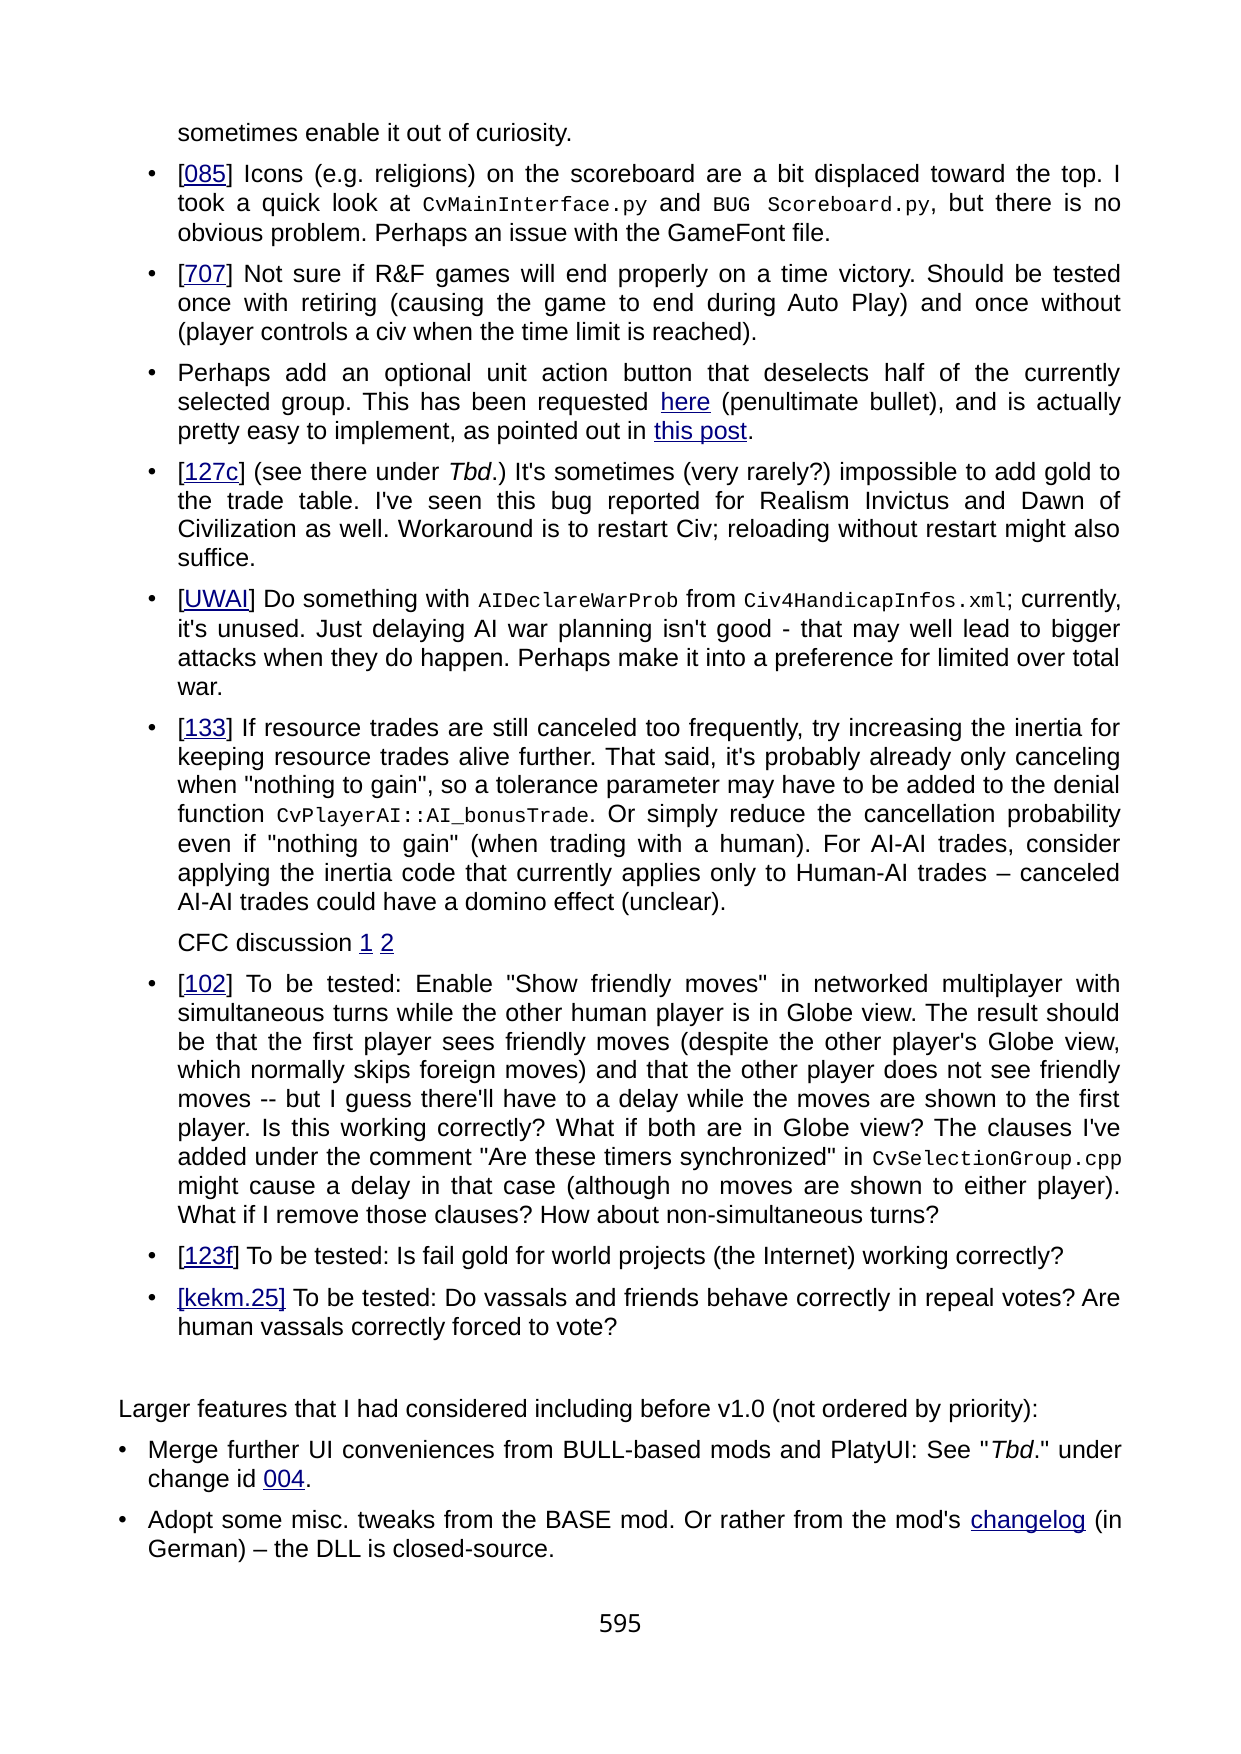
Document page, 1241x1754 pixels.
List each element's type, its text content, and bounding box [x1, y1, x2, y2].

list Merge further UI conveniences from BULL-based mods and PlatyUI: See "Tbd." under change id 004. [118, 1435, 1122, 1493]
list [085] Icons (e.g. religions) on the scoreboard are a bit displaced toward the top. I took a quick look at CvMainInterface.py and BUG Scoreboard.py, but there is no obvious problem. Perhaps an issue with the GameFont file. [148, 159, 1122, 247]
list Adopt some misc. tweaks from the BASE mod. Or rather from the mod's changelog (in German) – the DLL is closed-source. [118, 1505, 1122, 1563]
text Larger features that I had considered including before v1.0 (not ordered by priority): [118, 1394, 1122, 1423]
list [133] If resource trades are still canceled too frequently, try increasing the inertia for keeping resource trades alive further. That said, it's probably already only canceling when "nothing to gain", so a tolerance parameter may have to be added to the denial function CvPlayerAI::AI_bonusTrade. Or simply reduce the cancellation probability even if "nothing to gain" (when trading with a human). For AI-AI trades, consider applying the inertia code that currently applies only to Human-AI trades – canceled AI-AI trades could have a domino effect (unclear). [148, 713, 1122, 915]
list sometimes enable it out of curiosity. [148, 118, 1122, 147]
list CFC discussion 1 2 [148, 928, 1122, 956]
list [102] To be tested: Enable "Show friendly moves" in networked multiplayer with simultaneous turns while the other human player is in Globe view. The result should be that the first player sees friendly moves (despite the other player's Globe view, which normally skips foreign moves) and that the other player does not see friendly moves -- but I guess there'll have to a delay while the moves are shown to the first player. Is this working correctly? What if both are in Globe view? The clauses I've added under the comment "Are these timers synchronized" in CvSelectionGroup.cpp might cause a delay in that case (although no moves are shown to either player). What if I remove those clauses? How about non-simultaneous turns? [148, 969, 1122, 1229]
list Perhaps add an optional unit action button that deselects half of the currently selected group. This has been requested here (penultimate bullet), and is actually pretty easy to implement, as pointed out in this post. [148, 358, 1122, 444]
list [123f] To be tested: Is fail gold for world projects (the Internet) working correctly? [148, 1241, 1122, 1270]
list [UWAI] Do something with AIDeclareWarProb from Civ4HandicapInfos.xml; currently, it's unused. Just delaying AI war planning isn't good - that may well lead to bigger attacks when they do happen. Perhaps make it into a preference for limited over total war. [148, 584, 1122, 700]
list [707] Not sure if R&F games will end properly on a time victory. Should be tested once with retiring (causing the game to end during Auto Play) and once without (player controls a civ when the time limit is reached). [148, 259, 1122, 346]
list [kekm.25] To be tested: Do vassals and friends behave correctly in repeal votes? Are human vassals correctly forced to vote? [148, 1283, 1122, 1340]
list [127c] (see there under Tbd.) It's sometimes (very rarely?) impossible to add gold to the trade table. I've seen this bug reported for Realism Invictus and Dawn of Civilization as well. Workaround is to restart Civ; reloading without restart might also suffice. [148, 457, 1122, 572]
